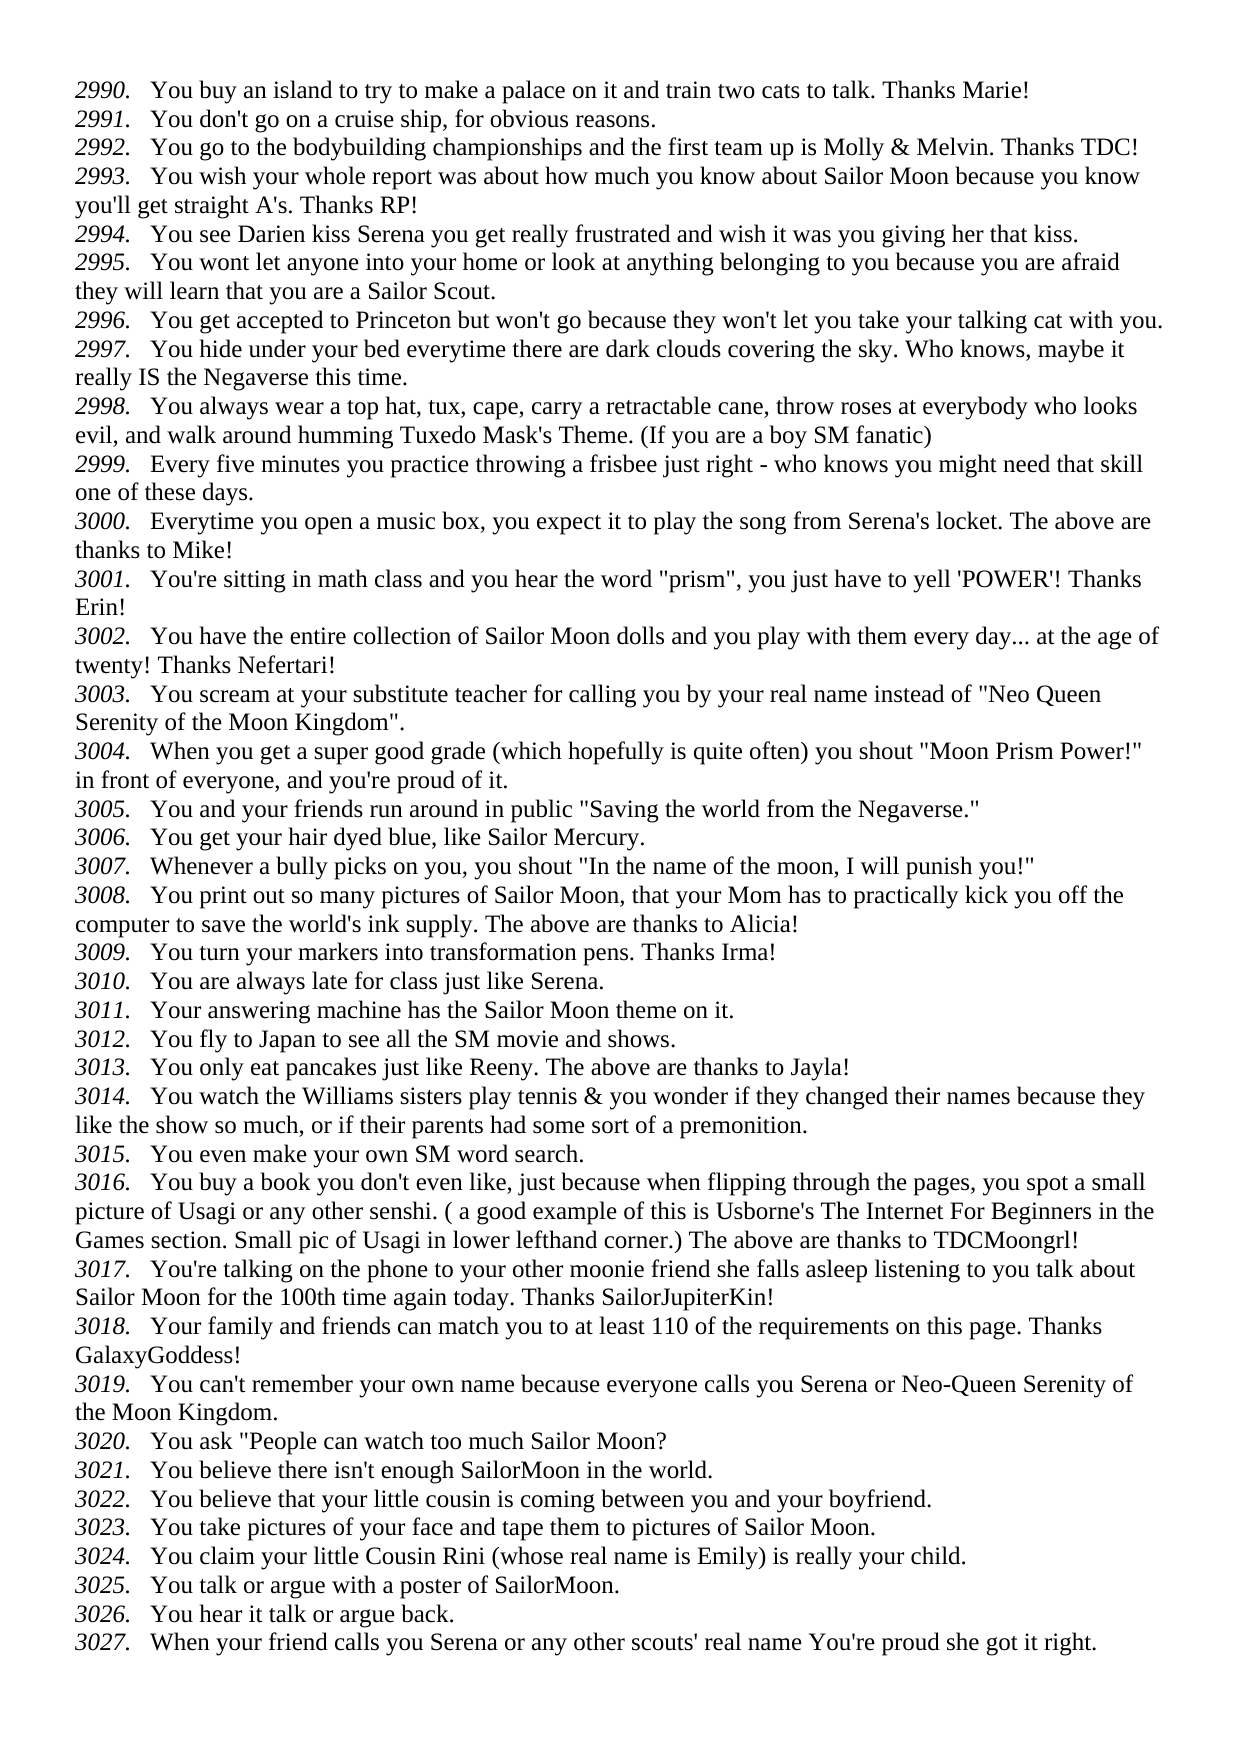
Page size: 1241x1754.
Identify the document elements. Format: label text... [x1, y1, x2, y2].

list You ask "People can watch too much Sailor Moon? [75, 1426, 1165, 1455]
list You have the entire collection of Sailor Moon dolls and you play with them every day... at the age of twenty! Thanks Nefertari! [75, 621, 1165, 679]
list You believe there isn't enough SailorMoon in the world. [75, 1455, 1165, 1484]
list You watch the Williams sisters play tennis & you wonder if they changed their names because they like the show so much, or if their parents had some sort of a premonition. [75, 1081, 1165, 1139]
list You buy an island to try to make a palace on it and train two cats to talk. Thanks Marie! [75, 75, 1165, 104]
list Every five minutes you practice throwing a frisbee just right - who knows you might need that skill one of these days. [75, 449, 1165, 506]
list You turn your markers into transformation pens. Thanks Irma! [75, 937, 1165, 966]
list You can't remember your own name because everyone calls you Serena or Neo-Queen Serenity of the Moon Kingdom. [75, 1369, 1165, 1426]
list You fly to Japan to see all the SM movie and shows. [75, 1024, 1165, 1052]
list You're talking on the phone to your other moonie friend she falls asleep listening to you talk about Sailor Moon for the 100th time again today. Thanks SailorJupiterKin! [75, 1254, 1165, 1311]
list You print out so many pictures of Sailor Moon, that your Mom has to practically kick you off the computer to save the world's ink supply. The above are thanks to Alicia! [75, 880, 1165, 937]
list You hide under your bed everytime there are dark clouds covering the sky. Who knows, maybe it really IS the Negaverse this time. [75, 334, 1165, 391]
list You wont let anyone into your home or look at anything belonging to you because you are afraid they will learn that you are a Sailor Scout. [75, 247, 1165, 305]
list You hear it talk or argue back. [75, 1599, 1165, 1627]
list You get accepted to Princeton but won't go because they won't let you take your talking cat with you. [75, 305, 1165, 334]
list You claim your little Cousin Rini (whose real name is Emily) is really your child. [75, 1541, 1165, 1570]
list You scream at your substitute teacher for calling you by your real name instead of "Neo Queen Serenity of the Moon Kingdom". [75, 679, 1165, 736]
list Your family and friends can match you to at least 110 of the requirements on this page. Thanks GalaxyGoddess! [75, 1311, 1165, 1369]
list Whenever a bully picks on you, you shout "In the name of the moon, I will punish you!" [75, 851, 1165, 880]
list You always wear a top hat, tux, cape, carry a retractable cane, throw roses at everybody who looks evil, and walk around humming Tuxedo Mask's Theme. (If you are a boy SM fanatic) [75, 391, 1165, 449]
list Everytime you open a music box, you expect it to play the song from Serena's locket. The above are thanks to Mike! [75, 506, 1165, 564]
list You only eat pancakes just like Reeny. The above are thanks to Jayla! [75, 1052, 1165, 1081]
list When you get a super good grade (which hopefully is quite often) you shout "Moon Prism Power!" in front of everyone, and you're proud of it. [75, 736, 1165, 794]
list You believe that your little cousin is coming between you and your boyfriend. [75, 1484, 1165, 1512]
list When your friend calls you Serena or any other scouts' real name You're proud she got it right. [75, 1627, 1165, 1656]
list You don't go on a cruise ship, for obvious reasons. [75, 104, 1165, 132]
list You talk or argue with a poster of SailorMoon. [75, 1570, 1165, 1599]
list You take pictures of your face and tape them to pictures of Sailor Moon. [75, 1512, 1165, 1541]
list You even make your own SM word search. [75, 1139, 1165, 1167]
list You see Darien kiss Serena you get really frustrated and wish it was you giving her that kiss. [75, 219, 1165, 247]
list You go to the bodybuilding championships and the first team up is Molly & Melvin. Thanks TDC! [75, 132, 1165, 161]
list You are always late for class just like Serena. [75, 966, 1165, 995]
list Your answering machine has the Sailor Moon theme on it. [75, 995, 1165, 1024]
list You and your friends run around in public "Saving the world from the Negaverse." [75, 794, 1165, 822]
list You get your hair dyed blue, like Sailor Mercury. [75, 822, 1165, 851]
list You buy a book you don't even like, just because when flipping through the pages, you spot a small picture of Usagi or any other senshi. ( a good example of this is Usborne's The Internet For Beginners in the Games section. Small pic of Usagi in lower lefthand corner.) The above are thanks to TDCMoongrl! [75, 1167, 1165, 1254]
list You wish your whole report was about how much you know about Sailor Moon because you know you'll get straight A's. Thanks RP! [75, 161, 1165, 219]
list You're sitting in math class and you hear the word "prism", you just have to yell 'POWER'! Thanks Erin! [75, 564, 1165, 621]
